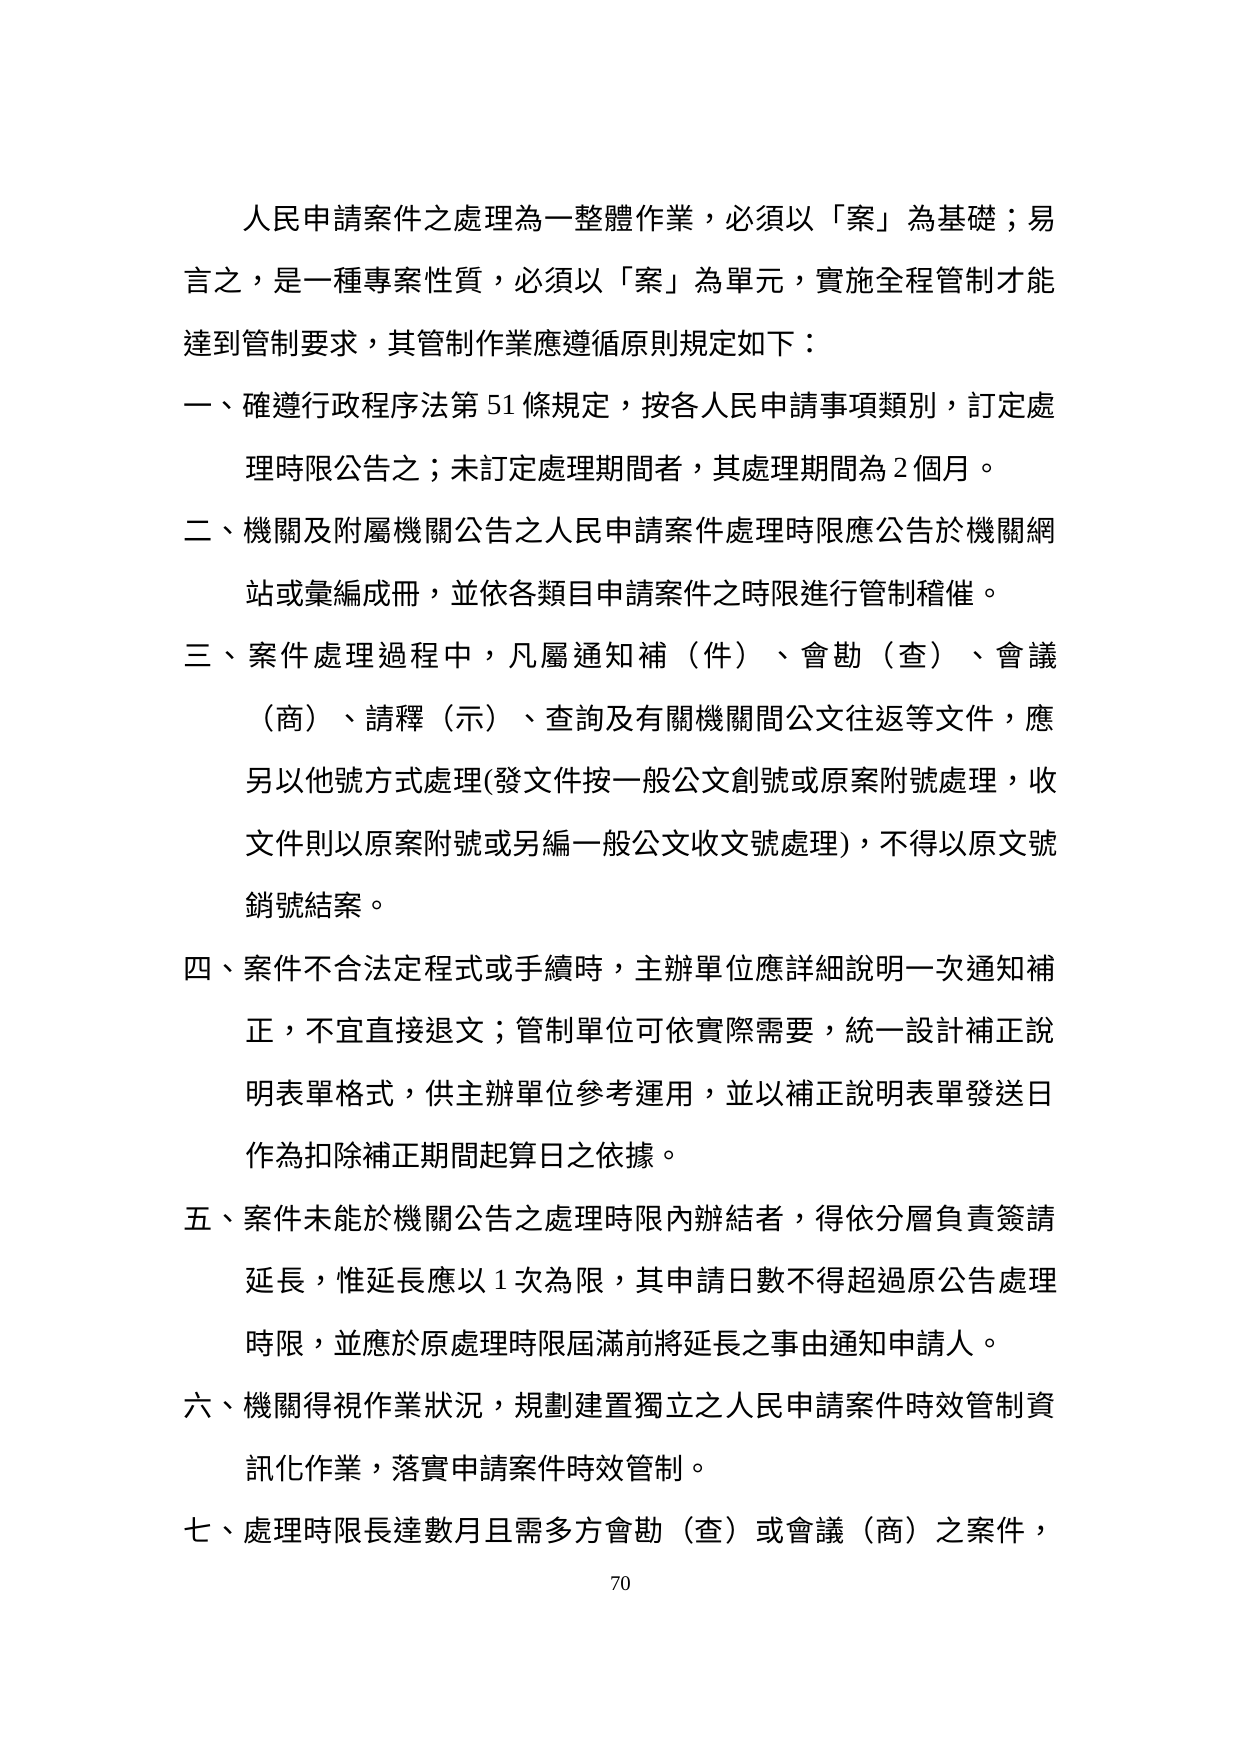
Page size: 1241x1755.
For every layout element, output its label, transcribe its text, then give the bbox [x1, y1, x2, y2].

text 四、案件不合法定程式或手續時，主辦單位應詳細說明一次通知補正，不宜直接退文；管制單位可依實際需要，統一設計補正說明表單格式，供主辦單位參考運用，並以補正說明表單發送日作為扣除補正期間起算日之依據。 [183, 925, 1057, 1175]
text 七、處理時限長達數月且需多方會勘（查）或會議（商）之案件， [183, 1487, 1057, 1550]
text 人民申請案件之處理為一整體作業，必須以「案」為基礎；易言之，是一種專案性質，必須以「案」為單元，實施全程管制才能達到管制要求，其管制作業應遵循原則規定如下： [183, 175, 1057, 362]
text 三、案件處理過程中，凡屬通知補（件）、會勘（查）、會議（商）、請釋（示）、查詢及有關機關間公文往返等文件，應另以他號方式處理(發文件按一般公文創號或原案附號處理，收文件則以原案附號或另編一般公文收文號處理)，不得以原文號銷號結案。 [183, 612, 1057, 925]
text 六、機關得視作業狀況，規劃建置獨立之人民申請案件時效管制資訊化作業，落實申請案件時效管制。 [183, 1362, 1057, 1487]
text 二、機關及附屬機關公告之人民申請案件處理時限應公告於機關網站或彙編成冊，並依各類目申請案件之時限進行管制稽催。 [183, 487, 1057, 612]
text 五、案件未能於機關公告之處理時限內辦結者，得依分層負責簽請延長，惟延長應以1次為限，其申請日數不得超過原公告處理時限，並應於原處理時限屆滿前將延長之事由通知申請人。 [183, 1175, 1057, 1362]
text 一、確遵行政程序法第51條規定，按各人民申請事項類別，訂定處理時限公告之；未訂定處理期間者，其處理期間為2個月。 [183, 362, 1057, 487]
